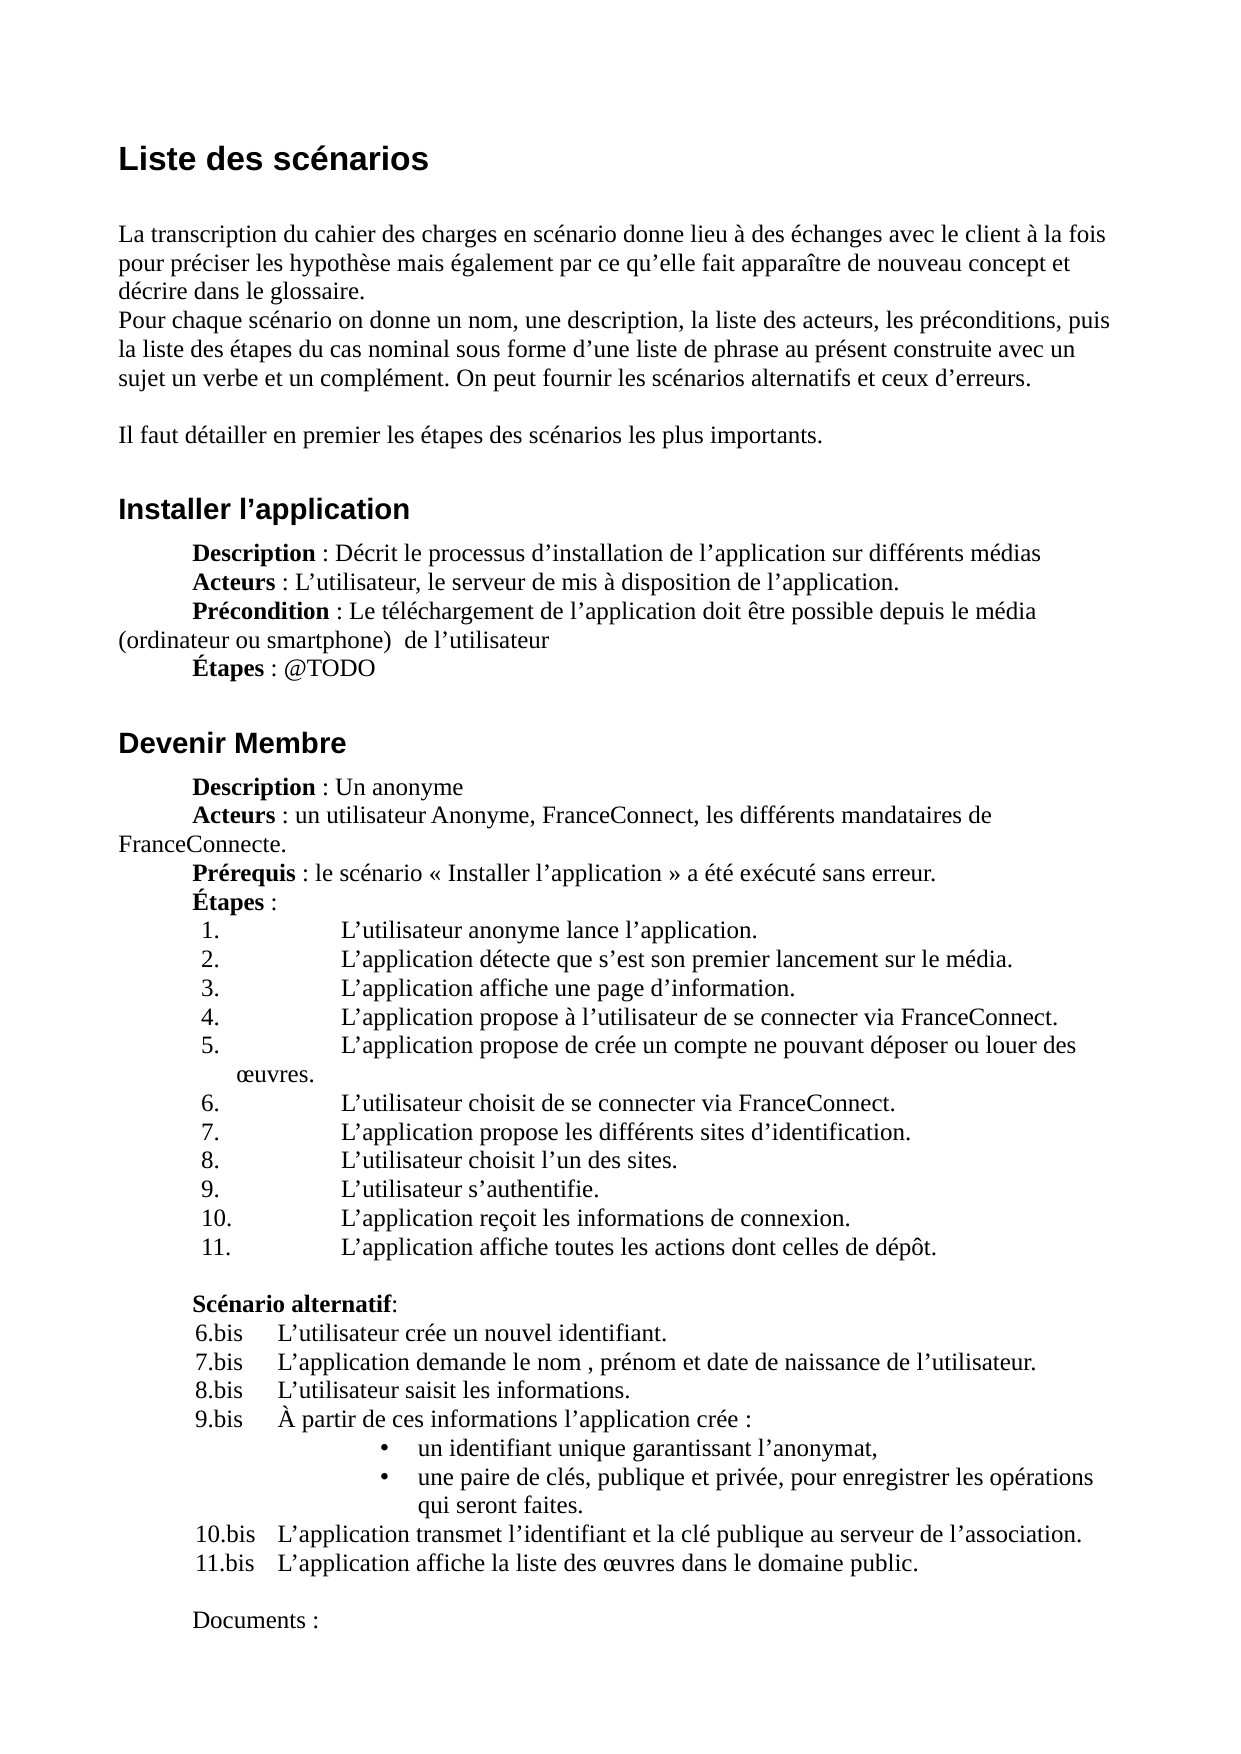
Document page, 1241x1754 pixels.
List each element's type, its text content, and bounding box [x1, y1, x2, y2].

text Étapes : @TODO [118, 653, 1122, 682]
text Étapes : [118, 887, 1122, 916]
text Précondition : Le téléchargement de l’application doit être possible depuis le média (ordinateur ou smartphone) de l’utilisateur [118, 596, 1122, 653]
subtitle Installer l’application [118, 492, 1122, 526]
text Description : Décrit le processus d’installation de l’application sur différents médias [118, 538, 1122, 567]
list L’utilisateur choisit de se connecter via FranceConnect. [201, 1088, 1122, 1117]
text Prérequis : le scénario « Installer l’application » a été exécuté sans erreur. [118, 858, 1122, 887]
text 11.bis L’application affiche la liste des œuvres dans le domaine public. [195, 1548, 1122, 1577]
text Pour chaque scénario on donne un nom, une description, la liste des acteurs, les préconditions, puis la liste des étapes du cas nominal sous forme d’une liste de phrase au présent construite avec un sujet un verbe et un complément. On peut fournir les scénarios alternatifs et ceux d’erreurs. [118, 305, 1122, 391]
list L’utilisateur anonyme lance l’application. [201, 916, 1122, 944]
text Description : Un anonyme [118, 772, 1122, 801]
list L’application affiche toutes les actions dont celles de dépôt. [201, 1232, 1122, 1261]
text 9.bis À partir de ces informations l’application crée : [195, 1404, 1122, 1433]
list une paire de clés, publique et privée, pour enregistrer les opérations qui seront faites. [380, 1462, 1122, 1519]
list L’application propose de crée un compte ne pouvant déposer ou louer des œuvres. [201, 1031, 1122, 1088]
text Acteurs : L’utilisateur, le serveur de mis à disposition de l’application. [118, 567, 1122, 596]
list L’utilisateur choisit l’un des sites. [201, 1146, 1122, 1174]
list L’application propose à l’utilisateur de se connecter via FranceConnect. [201, 1002, 1122, 1031]
text Il faut détailler en premier les étapes des scénarios les plus importants. [118, 420, 1122, 449]
list L’application reçoit les informations de connexion. [201, 1203, 1122, 1232]
text Acteurs : un utilisateur Anonyme, FranceConnect, les différents mandataires de FranceConnecte. [118, 801, 1122, 858]
text 8.bis L’utilisateur saisit les informations. [195, 1376, 1122, 1404]
list un identifiant unique garantissant l’anonymat, [380, 1433, 1122, 1462]
subtitle Devenir Membre [118, 726, 1122, 759]
list L’application affiche une page d’information. [201, 973, 1122, 1002]
text Documents : [118, 1606, 1122, 1634]
text La transcription du cahier des charges en scénario donne lieu à des échanges avec le client à la fois pour préciser les hypothèse mais également par ce qu’elle fait apparaître de nouveau concept et décrire dans le glossaire. [118, 219, 1122, 305]
list L’application propose les différents sites d’identification. [201, 1117, 1122, 1146]
text 6.bis L’utilisateur crée un nouvel identifiant. [195, 1318, 1122, 1347]
text Scénario alternatif: [118, 1289, 1122, 1318]
subtitle Liste des scénarios [118, 139, 1122, 178]
text 7.bis L’application demande le nom , prénom et date de naissance de l’utilisateur. [195, 1347, 1122, 1376]
list L’application détecte que s’est son premier lancement sur le média. [201, 944, 1122, 973]
list L’utilisateur s’authentifie. [201, 1174, 1122, 1203]
text 10.bis L’application transmet l’identifiant et la clé publique au serveur de l’association. [195, 1519, 1122, 1548]
